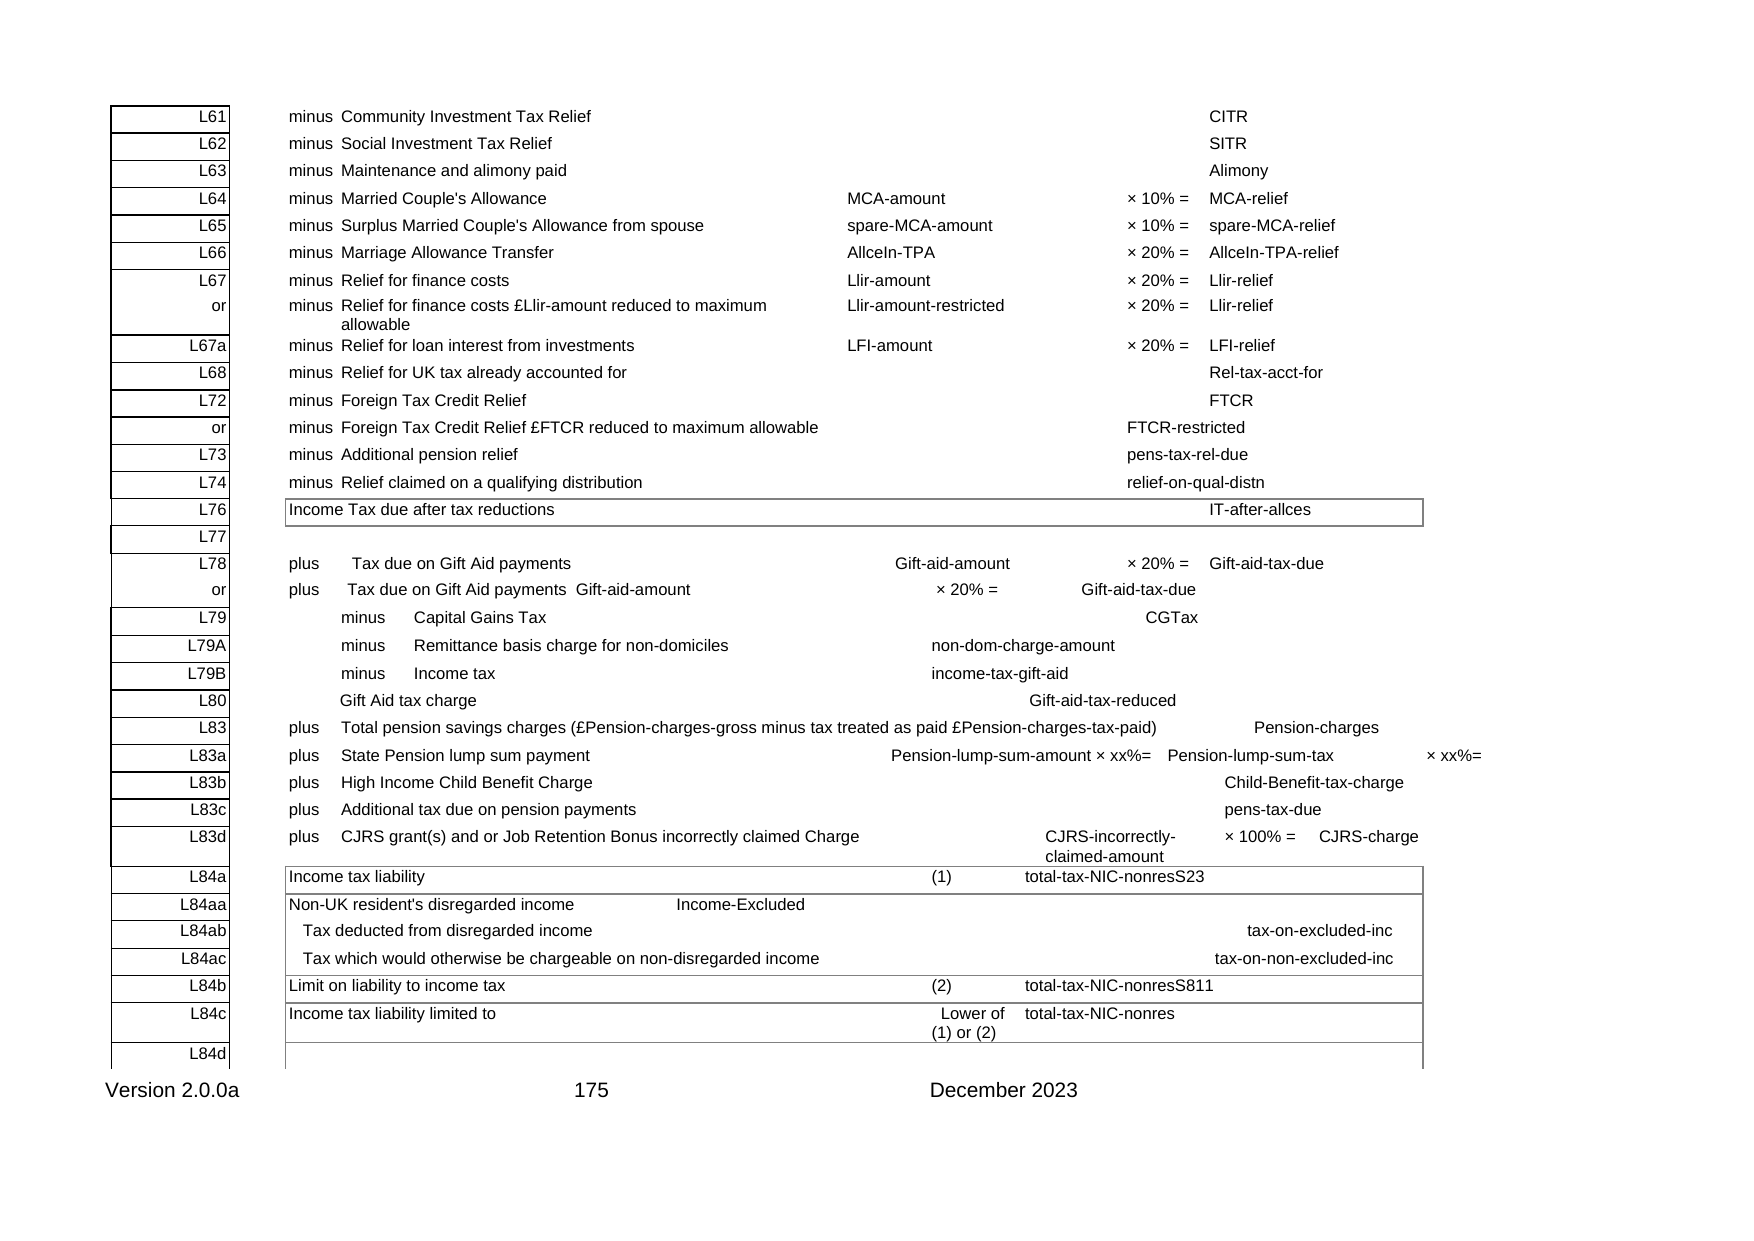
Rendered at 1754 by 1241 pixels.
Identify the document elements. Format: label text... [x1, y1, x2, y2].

table_cell [1509, 334, 1540, 362]
table_cell [230, 471, 286, 498]
table_cell [1124, 500, 1206, 525]
table_cell [1509, 1042, 1540, 1069]
table_cell minus [338, 662, 411, 689]
table_cell Gift-aid-amount [573, 580, 933, 607]
table_cell [1540, 580, 1754, 607]
table_cell [1509, 269, 1540, 296]
table_cell [1206, 635, 1423, 662]
table_cell [105, 866, 111, 893]
table_cell L67 [112, 270, 229, 296]
table_cell L63 [112, 161, 229, 187]
table_cell [1509, 389, 1540, 416]
table_cell [1423, 187, 1509, 214]
table_cell [573, 389, 844, 416]
table_cell [1509, 296, 1540, 334]
table_cell [1540, 893, 1754, 920]
table_cell Gift-aid-amount [892, 553, 1124, 580]
table_cell Additional pension relief [338, 444, 844, 471]
table_cell or [112, 580, 229, 607]
table_cell [230, 296, 286, 334]
table_cell [897, 826, 913, 866]
table_cell Relief for finance costs £Llir-amount reduced to maximum allowable [338, 296, 844, 334]
table_cell [1509, 105, 1540, 132]
table_cell plus [286, 716, 338, 744]
table_cell × 20% = [1124, 334, 1206, 362]
table_cell [844, 362, 1124, 389]
table_cell [1423, 444, 1509, 471]
table_cell [1540, 214, 1754, 241]
table_cell × xx%= [1423, 744, 1754, 771]
table_cell [933, 527, 1124, 553]
table_cell Rel-tax-acct-for [1206, 362, 1423, 389]
table_cell MCA-amount [844, 187, 1124, 214]
table_cell [1509, 826, 1540, 866]
table_cell [1124, 160, 1206, 187]
table_cell [844, 416, 933, 443]
table_cell × 100% = CJRS-charge [1221, 826, 1423, 866]
table_cell plus [286, 798, 338, 826]
table_cell [1540, 471, 1754, 498]
table_cell Remittance basis charge for non-domiciles [411, 635, 928, 662]
table_cell [945, 798, 1042, 826]
table_cell [1423, 160, 1509, 187]
table_cell [844, 471, 933, 498]
table_cell [230, 607, 286, 634]
table_cell × 20% = [1124, 269, 1206, 296]
table_cell minus [286, 444, 338, 471]
table_cell [105, 160, 110, 187]
table_cell L67a [112, 336, 229, 362]
table_cell [105, 187, 110, 214]
table_cell [105, 362, 110, 389]
table_cell [1509, 187, 1540, 214]
table_cell [844, 444, 933, 471]
table_cell [913, 798, 945, 826]
table_cell [1423, 826, 1509, 866]
table_cell [105, 744, 110, 771]
table_cell [1540, 798, 1754, 826]
table_cell Additional tax due on pension payments [338, 798, 897, 826]
table_cell [230, 160, 286, 187]
table_cell [1424, 866, 1509, 893]
table_cell [1509, 580, 1540, 607]
table_cell Tax deducted from disregarded income [286, 920, 928, 947]
table_cell [1540, 362, 1754, 389]
table_cell [1423, 105, 1509, 132]
table_cell [1423, 798, 1509, 826]
table_cell [230, 269, 286, 296]
table_cell [1424, 1042, 1509, 1069]
table_cell [897, 798, 913, 826]
table_cell [230, 214, 286, 241]
table_cell [844, 389, 933, 416]
table_cell [1423, 662, 1509, 689]
table_cell [928, 895, 1022, 920]
table_cell [1424, 975, 1509, 1002]
table_cell [933, 105, 1124, 132]
table_cell [1424, 893, 1509, 920]
table_cell [230, 866, 285, 893]
table_cell L77 [112, 526, 229, 553]
table_cell L79B [112, 663, 229, 689]
table_cell [573, 689, 844, 716]
table_cell Gift-aid-tax-due [1206, 553, 1423, 580]
table_cell [230, 362, 286, 389]
table_cell [105, 389, 110, 416]
table_cell [1423, 580, 1509, 607]
table_cell [844, 160, 933, 187]
table_cell Relief claimed on a qualifying distribution [338, 471, 844, 498]
table_cell plus Tax due on Gift Aid payments [286, 580, 572, 607]
table_cell Income tax liability limited to [286, 1004, 928, 1042]
table_cell [1540, 160, 1754, 187]
table_cell L61 [112, 107, 229, 132]
table_cell [1540, 920, 1754, 947]
table_cell Limit on liability to income tax [286, 976, 928, 1002]
table_cell [105, 416, 110, 443]
table_cell minus [286, 296, 338, 334]
table_cell [1540, 416, 1754, 443]
table_cell [844, 553, 892, 580]
table_cell [105, 471, 110, 498]
table_cell Gift-aid-tax-reduced [1026, 689, 1423, 716]
table_cell CGTax [1124, 607, 1423, 634]
table_cell minus [286, 269, 338, 296]
table_cell [933, 689, 1026, 716]
table_cell total-tax-NIC-nonresS811 [1022, 976, 1422, 1002]
table_cell [844, 607, 933, 634]
table_cell [436, 527, 572, 553]
table_cell [1509, 132, 1540, 159]
table_cell [286, 527, 338, 553]
table_cell [1423, 471, 1509, 498]
table_cell L72 [112, 391, 229, 416]
table_cell [105, 920, 111, 947]
table_cell [928, 1043, 1022, 1069]
table_cell [1540, 525, 1754, 553]
table_cell [1509, 893, 1540, 920]
table_cell [1509, 553, 1540, 580]
table_cell non-dom-charge-amount [928, 635, 1206, 662]
table_cell × 20% = [1124, 553, 1206, 580]
table_cell [230, 444, 286, 471]
table_cell Foreign Tax Credit Relief [338, 389, 572, 416]
table_cell [105, 241, 110, 269]
table_cell [1423, 334, 1509, 362]
table_cell × 20% = Gift-aid-tax-due [933, 580, 1423, 607]
table_cell plus [286, 826, 338, 866]
table_cell L84aa [112, 894, 229, 920]
table_cell L78 [112, 554, 229, 580]
table_cell LFI-amount [844, 334, 1124, 362]
table_cell [230, 241, 286, 269]
table_cell minus [338, 607, 411, 634]
table_cell pens-tax-due [1221, 798, 1423, 826]
table_cell L65 [112, 216, 229, 241]
table_cell Non-UK resident's disregarded income Income-Excluded [286, 895, 928, 920]
table_cell [933, 471, 1124, 498]
table_cell Relief for loan interest from investments [338, 334, 844, 362]
table_cell [1423, 241, 1509, 269]
table_cell [1540, 635, 1754, 662]
table_cell [338, 527, 436, 553]
table_cell Total pension savings charges (£Pension-charges-gross minus tax treated as paid £Pension-charges-tax-paid) Pension-charges [338, 716, 1423, 744]
table_cell CJRS grant(s) and or Job Retention Bonus incorrectly claimed Charge [338, 826, 897, 866]
table_cell L84b [112, 976, 229, 1002]
table_cell L84c [112, 1003, 229, 1042]
table_cell income-tax-gift-aid [928, 662, 1206, 689]
table_cell × 20% = [1124, 241, 1206, 269]
table_cell [105, 132, 110, 159]
table_cell (2) [928, 976, 1022, 1002]
table_cell × 10% = [1124, 187, 1206, 214]
table_cell [928, 948, 1022, 975]
table_cell L64 [112, 188, 229, 214]
table_cell [1509, 1002, 1540, 1042]
table_cell L76 [112, 499, 229, 525]
table_cell L84d [112, 1043, 229, 1069]
table_cell tax-on-excluded-inc [1022, 920, 1422, 947]
table_cell [1424, 948, 1509, 975]
table_cell or [112, 418, 229, 443]
table_cell [1124, 527, 1206, 553]
table_cell [105, 798, 110, 826]
table_cell L84ab [112, 921, 229, 947]
table_cell Gift Aid tax charge [286, 689, 516, 716]
table_cell [1540, 826, 1754, 866]
table_cell [230, 105, 286, 132]
table_cell [1509, 975, 1540, 1002]
table_cell [230, 525, 286, 553]
table_cell [1509, 241, 1540, 269]
table_cell [105, 105, 110, 132]
table_cell [230, 1002, 285, 1042]
table_cell [1540, 1002, 1754, 1042]
table_cell × 20% = [1124, 296, 1206, 334]
table_cell [105, 269, 110, 296]
table_cell [1423, 214, 1509, 241]
table_cell plus [286, 771, 338, 798]
table_cell [1424, 920, 1509, 947]
table_cell [286, 607, 338, 634]
table_cell L79 [112, 608, 229, 634]
table_cell [1423, 296, 1509, 334]
table_cell plus [286, 744, 338, 771]
table_cell L68 [112, 363, 229, 389]
table_cell [1540, 607, 1754, 634]
table_cell [105, 771, 110, 798]
table_cell [1540, 689, 1754, 716]
table_cell [1424, 1002, 1509, 1042]
table_cell [1423, 389, 1509, 416]
table_cell Relief for UK tax already accounted for [338, 362, 844, 389]
table_cell [230, 826, 286, 866]
table_cell [928, 500, 1124, 525]
table_cell Llir-relief [1206, 296, 1423, 334]
table_cell [230, 920, 285, 947]
table_cell [1540, 975, 1754, 1002]
table_cell [1509, 607, 1540, 634]
table_cell [1423, 525, 1509, 553]
table_cell Income Tax due after tax reductions [286, 500, 928, 525]
table_cell [1540, 1042, 1754, 1069]
table_cell [105, 826, 110, 866]
table_cell [1423, 635, 1509, 662]
table_cell relief-on-qual-distn [1124, 471, 1423, 498]
table_cell [230, 132, 286, 159]
table_cell [1423, 689, 1509, 716]
table_cell MCA-relief [1206, 187, 1423, 214]
table_cell Lower of (1) or (2) [928, 1004, 1022, 1042]
table_cell [844, 689, 933, 716]
table_cell [105, 525, 110, 553]
table_cell SITR [1206, 132, 1423, 159]
table_cell [1124, 105, 1206, 132]
table_cell minus [286, 362, 338, 389]
table_cell Relief for finance costs [338, 269, 844, 296]
table_cell [230, 716, 286, 744]
table_cell Married Couple's Allowance [338, 187, 844, 214]
table_cell [933, 607, 1124, 634]
table_cell [933, 132, 1124, 159]
table_cell [105, 1042, 111, 1069]
table_cell [1509, 525, 1540, 553]
table_cell [1540, 132, 1754, 159]
table_cell [1540, 553, 1754, 580]
table_cell [1509, 635, 1540, 662]
table_cell L83b [112, 773, 229, 798]
table_cell [230, 771, 286, 798]
table_cell minus [286, 132, 338, 159]
table_cell [1509, 948, 1540, 975]
table_cell minus [286, 214, 338, 241]
table_cell [1022, 895, 1422, 920]
table_cell [1540, 498, 1754, 525]
table_cell [230, 662, 286, 689]
table_cell minus [286, 187, 338, 214]
table_cell Llir-amount [844, 269, 1124, 296]
table_cell [105, 975, 111, 1002]
table_cell [1540, 771, 1754, 798]
table_cell [1540, 716, 1754, 744]
table_cell [230, 893, 285, 920]
table_cell [1540, 269, 1754, 296]
table_cell [230, 389, 286, 416]
table_cell [1509, 771, 1540, 798]
table_cell [1423, 132, 1509, 159]
table_cell [105, 689, 110, 716]
table_cell L83a [112, 745, 229, 771]
table_cell [928, 920, 1022, 947]
table_cell spare-MCA-amount [844, 214, 1124, 241]
table_cell [1124, 362, 1206, 389]
table_cell [1509, 214, 1540, 241]
table_cell [1540, 187, 1754, 214]
table_cell Llir-amount-restricted [844, 296, 1124, 334]
table_cell [945, 771, 1042, 798]
table_cell [913, 771, 945, 798]
table_cell [105, 1002, 111, 1042]
table_cell [1540, 105, 1754, 132]
table_cell tax-on-non-excluded-inc [1022, 948, 1422, 975]
table_cell [105, 893, 111, 920]
table_cell [105, 334, 110, 362]
table_cell [1509, 362, 1540, 389]
table_cell (1) [928, 867, 1022, 893]
table_cell [933, 389, 1124, 416]
table_cell CITR [1206, 105, 1423, 132]
table_cell [844, 105, 933, 132]
table_cell total-tax-NIC-nonresS23 [1022, 867, 1422, 893]
table_cell [1124, 132, 1206, 159]
table_cell [105, 214, 110, 241]
table_cell L62 [112, 134, 229, 159]
table_cell L83d [112, 827, 229, 866]
table_cell Tax which would otherwise be chargeable on non-disregarded income [286, 948, 928, 975]
table_cell [105, 607, 110, 634]
table_cell minus [286, 241, 338, 269]
table_cell minus [286, 389, 338, 416]
table_cell [1509, 498, 1540, 525]
table_cell [1042, 798, 1221, 826]
table_cell [1423, 553, 1509, 580]
table_cell IT-after-allces [1206, 500, 1422, 525]
table_cell [573, 527, 844, 553]
table_cell Marriage Allowance Transfer [338, 241, 844, 269]
table_cell pens-tax-rel-due [1124, 444, 1423, 471]
table_cell total-tax-NIC-nonres [1022, 1004, 1422, 1042]
table_cell minus [286, 105, 338, 132]
table_cell [105, 716, 110, 744]
table_cell minus [286, 160, 338, 187]
table_cell Community Investment Tax Relief [338, 105, 844, 132]
table_cell [1509, 416, 1540, 443]
table_cell [1509, 471, 1540, 498]
table_cell [230, 416, 286, 443]
table_cell [230, 334, 286, 362]
table_cell [230, 1042, 285, 1069]
table_cell [286, 635, 338, 662]
table_cell [897, 771, 913, 798]
table_cell LFI-relief [1206, 334, 1423, 362]
table_cell [230, 635, 286, 662]
table_cell [1206, 527, 1423, 553]
table_cell [230, 975, 285, 1002]
table_cell Income tax [411, 662, 928, 689]
table_cell minus [286, 416, 338, 443]
table_cell L84a [112, 867, 229, 893]
table_cell [1022, 1043, 1422, 1069]
table_cell [1423, 362, 1509, 389]
table_cell [1509, 689, 1540, 716]
table_cell [105, 948, 111, 975]
table_cell CJRS-incorrectly-claimed-amount [1042, 826, 1221, 866]
table_cell [1509, 662, 1540, 689]
table_cell [1206, 662, 1423, 689]
table_cell [933, 160, 1124, 187]
table_cell [1540, 948, 1754, 975]
table_cell [1509, 798, 1540, 826]
table_cell [105, 498, 111, 525]
table_cell L74 [112, 472, 229, 498]
table_cell [1423, 607, 1509, 634]
table_cell [1424, 498, 1509, 525]
table_cell [1423, 269, 1509, 296]
table_cell [105, 296, 110, 334]
table_cell spare-MCA-relief [1206, 214, 1423, 241]
table_cell [230, 689, 286, 716]
table_cell [1509, 920, 1540, 947]
table_cell [1509, 866, 1540, 893]
table_cell [1540, 334, 1754, 362]
table_cell High Income Child Benefit Charge [338, 771, 897, 798]
table_cell [105, 635, 110, 662]
table_cell plus Tax due on Gift Aid payments [286, 553, 844, 580]
table_cell L80 [112, 691, 229, 716]
table_cell Social Investment Tax Relief [338, 132, 844, 159]
table_cell [105, 444, 110, 471]
table_cell L73 [112, 445, 229, 471]
table_cell L83 [112, 718, 229, 744]
table_cell FTCR [1206, 389, 1423, 416]
table_cell [1540, 662, 1754, 689]
table_cell [1540, 296, 1754, 334]
table_cell [1423, 771, 1509, 798]
table_cell [230, 948, 285, 975]
table_cell FTCR-restricted [1124, 416, 1423, 443]
table_cell L66 [112, 243, 229, 269]
table_cell × 10% = [1124, 214, 1206, 241]
table_cell [286, 1043, 928, 1069]
table_cell L84ac [112, 949, 229, 975]
table_cell Maintenance and alimony paid [338, 160, 844, 187]
table_cell [945, 826, 1042, 866]
table_cell [933, 416, 1124, 443]
table_cell [230, 498, 285, 525]
table_cell [1042, 771, 1221, 798]
table_cell [230, 553, 286, 580]
table_cell [1540, 389, 1754, 416]
table_cell minus [286, 334, 338, 362]
table_cell or [112, 296, 229, 334]
table_cell [230, 798, 286, 826]
table_cell Alimony [1206, 160, 1423, 187]
table_cell AllceIn-TPA [844, 241, 1124, 269]
table_cell [1540, 444, 1754, 471]
table_cell [1423, 716, 1509, 744]
table_cell Surplus Married Couple's Allowance from spouse [338, 214, 844, 241]
table_cell [230, 580, 286, 607]
table_cell AllceIn-TPA-relief [1206, 241, 1423, 269]
table_cell [286, 662, 338, 689]
table_cell [1509, 444, 1540, 471]
table_cell [230, 744, 286, 771]
table_cell [1540, 241, 1754, 269]
table_cell [844, 527, 933, 553]
table_cell Pension-lump-sum-tax [1164, 744, 1423, 771]
table_cell Foreign Tax Credit Relief £FTCR reduced to maximum allowable [338, 416, 844, 443]
table_cell [913, 826, 945, 866]
table_cell L83c [112, 800, 229, 826]
table_cell Capital Gains Tax [411, 607, 844, 634]
table_cell [1423, 416, 1509, 443]
table_cell [105, 580, 111, 607]
table_cell [1124, 389, 1206, 416]
table_cell minus [338, 635, 411, 662]
table_cell [1540, 866, 1754, 893]
table_cell Child-Benefit-tax-charge [1221, 771, 1423, 798]
table_cell [230, 187, 286, 214]
table_cell [105, 553, 111, 580]
table_cell Income tax liability [286, 867, 928, 893]
table_cell [933, 444, 1124, 471]
table_cell [516, 689, 572, 716]
table_cell [1509, 160, 1540, 187]
table_cell L79A [112, 636, 229, 662]
table_cell State Pension lump sum payment Pension-lump-sum-amount × xx%= [338, 744, 1164, 771]
table_cell [1509, 716, 1540, 744]
table_cell Llir-relief [1206, 269, 1423, 296]
table_cell [105, 662, 110, 689]
table_cell [844, 132, 933, 159]
table_cell minus [286, 471, 338, 498]
